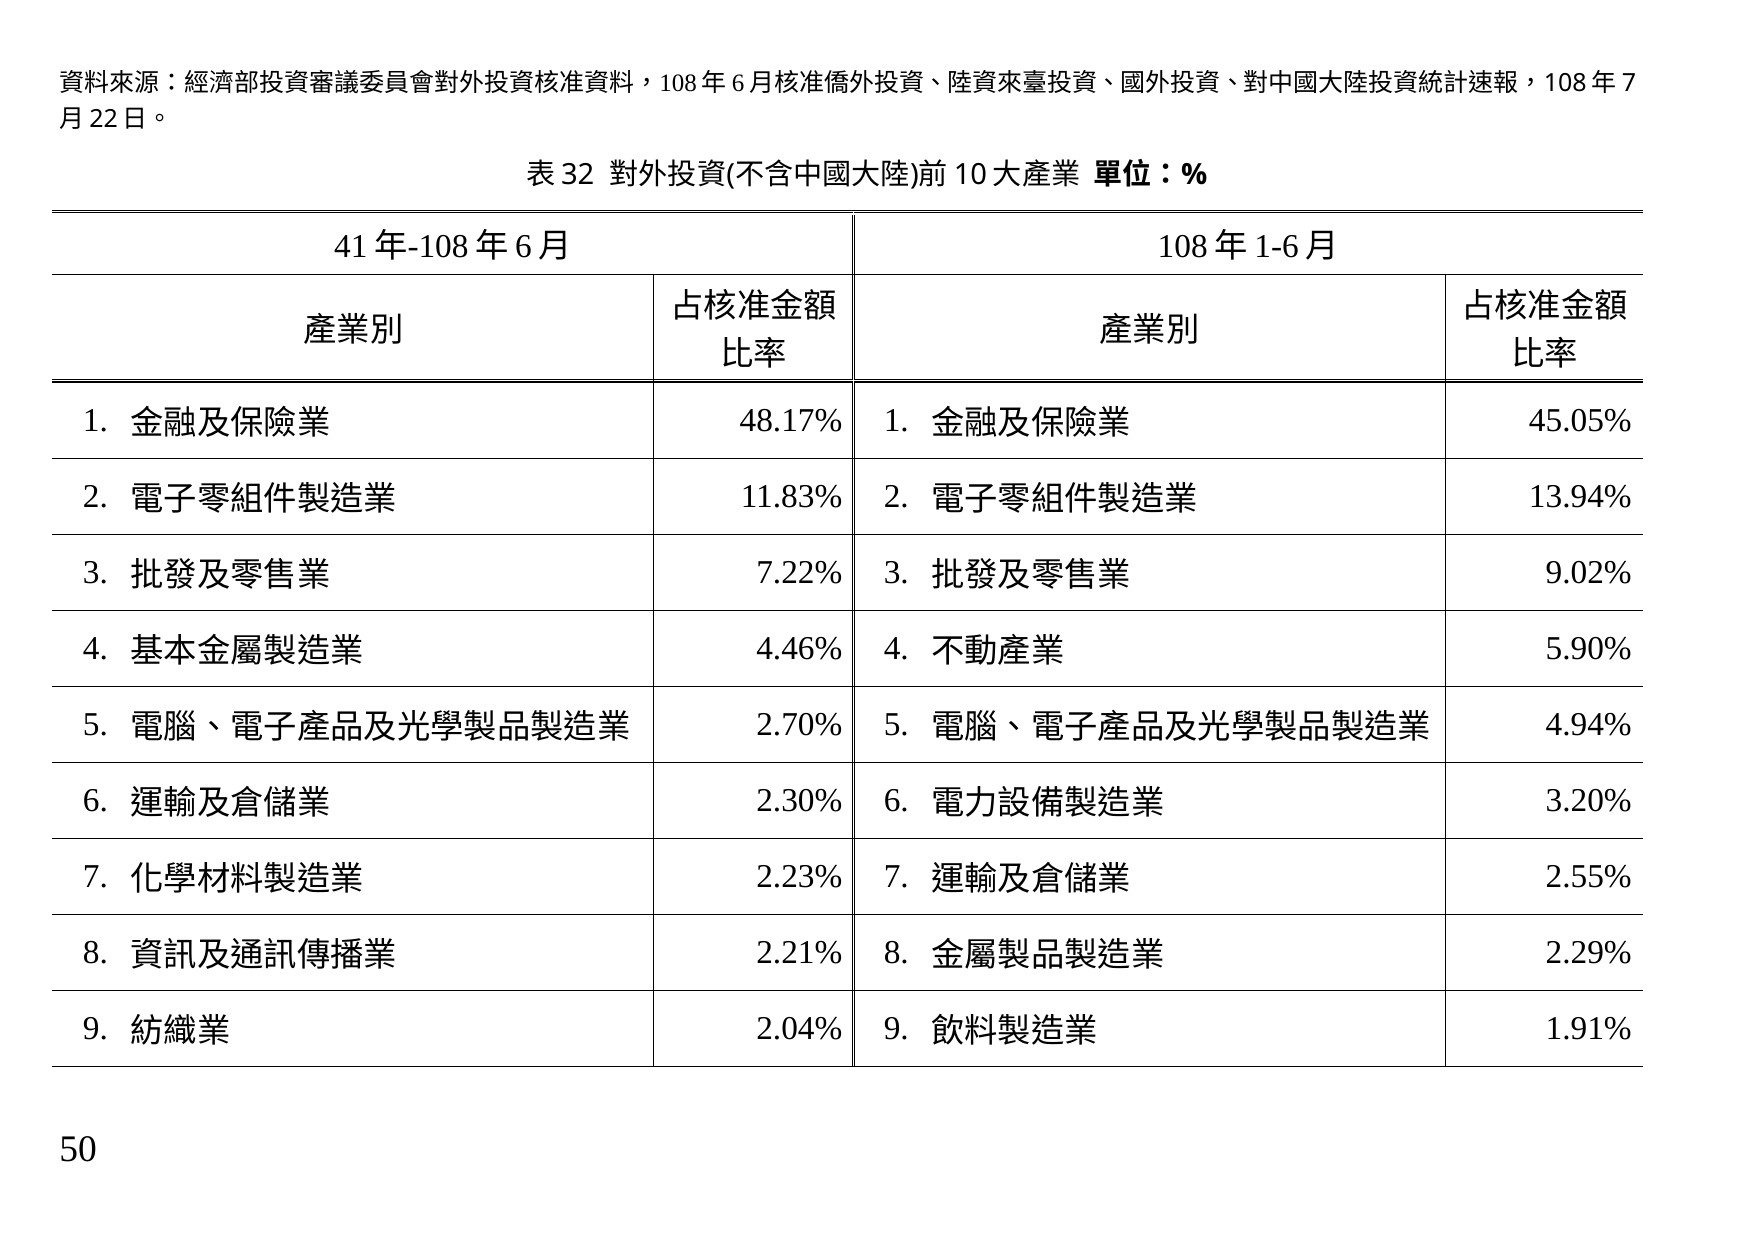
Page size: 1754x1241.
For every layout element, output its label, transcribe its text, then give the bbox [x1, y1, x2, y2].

table_cell 電子零組件製造業 [119, 459, 653, 533]
table_cell 產業別 [855, 275, 1445, 379]
table_cell 基本金屬製造業 [119, 611, 653, 686]
table_cell 1.91% [1446, 991, 1643, 1066]
table_cell 金融及保險業 [119, 383, 653, 457]
table_cell 4. [52, 611, 119, 686]
table_cell 2.21% [654, 915, 852, 990]
table_cell 2.23% [654, 839, 852, 914]
table_cell 11.83% [654, 459, 852, 533]
table_cell 5.90% [1446, 611, 1643, 686]
table_cell 占核准金額比率 [654, 275, 852, 379]
table_cell 7.22% [654, 535, 852, 609]
table_cell 4.46% [654, 611, 852, 686]
table_cell 運輸及倉儲業 [920, 839, 1445, 914]
table_cell 1. [52, 383, 119, 457]
table_cell 占核准金額比率 [1446, 275, 1643, 379]
table_cell 9.02% [1446, 535, 1643, 609]
table_cell 金屬製品製造業 [920, 915, 1445, 990]
table_cell 2.55% [1446, 839, 1643, 914]
table_cell 2. [52, 459, 119, 533]
table_cell 飲料製造業 [920, 991, 1445, 1066]
table_cell 化學材料製造業 [119, 839, 653, 914]
table_cell 4.94% [1446, 687, 1643, 762]
table_cell 5. [855, 687, 920, 762]
table_cell 9. [52, 991, 119, 1066]
table_cell 資訊及通訊傳播業 [119, 915, 653, 990]
table_cell 4. [855, 611, 920, 686]
table_cell 電腦、電子產品及光學製品製造業 [119, 687, 653, 762]
table_cell 8. [52, 915, 119, 990]
table_cell 2. [855, 459, 920, 533]
table_cell 批發及零售業 [920, 535, 1445, 609]
subtitle 表32 對外投資(不含中國大陸)前10大產業 單位：% [59, 134, 1636, 209]
table_cell 1. [855, 383, 920, 457]
table_cell 運輸及倉儲業 [119, 763, 653, 838]
table_cell 2.70% [654, 687, 852, 762]
table_cell 2.30% [654, 763, 852, 838]
table_cell 2.29% [1446, 915, 1643, 990]
table_cell 7. [52, 839, 119, 914]
table_cell 7. [855, 839, 920, 914]
table_cell 5. [52, 687, 119, 762]
table_cell 3.20% [1446, 763, 1643, 838]
table_cell 48.17% [654, 383, 852, 457]
table_header 41年-108年6月 [52, 213, 853, 273]
text 資料來源：經濟部投資審議委員會對外投資核准資料，108年6月核准僑外投資、陸資來臺投資、國外投資、對中國大陸投資統計速報，108年7月22日。 [59, 62, 1636, 134]
table_cell 6. [52, 763, 119, 838]
table_cell 13.94% [1446, 459, 1643, 533]
table_cell 產業別 [52, 275, 653, 379]
table_cell 不動產業 [920, 611, 1445, 686]
table_cell 6. [855, 763, 920, 838]
table_cell 8. [855, 915, 920, 990]
table_header 108年1-6月 [853, 213, 1643, 273]
table_cell 3. [855, 535, 920, 609]
table_cell 9. [855, 991, 920, 1066]
table_cell 電力設備製造業 [920, 763, 1445, 838]
table_cell 金融及保險業 [920, 383, 1445, 457]
table_cell 電子零組件製造業 [920, 459, 1445, 533]
table_cell 紡織業 [119, 991, 653, 1066]
table_cell 45.05% [1446, 383, 1643, 457]
table_cell 批發及零售業 [119, 535, 653, 609]
table_cell 3. [52, 535, 119, 609]
table_cell 2.04% [654, 991, 852, 1066]
table_cell 電腦、電子產品及光學製品製造業 [920, 687, 1445, 762]
